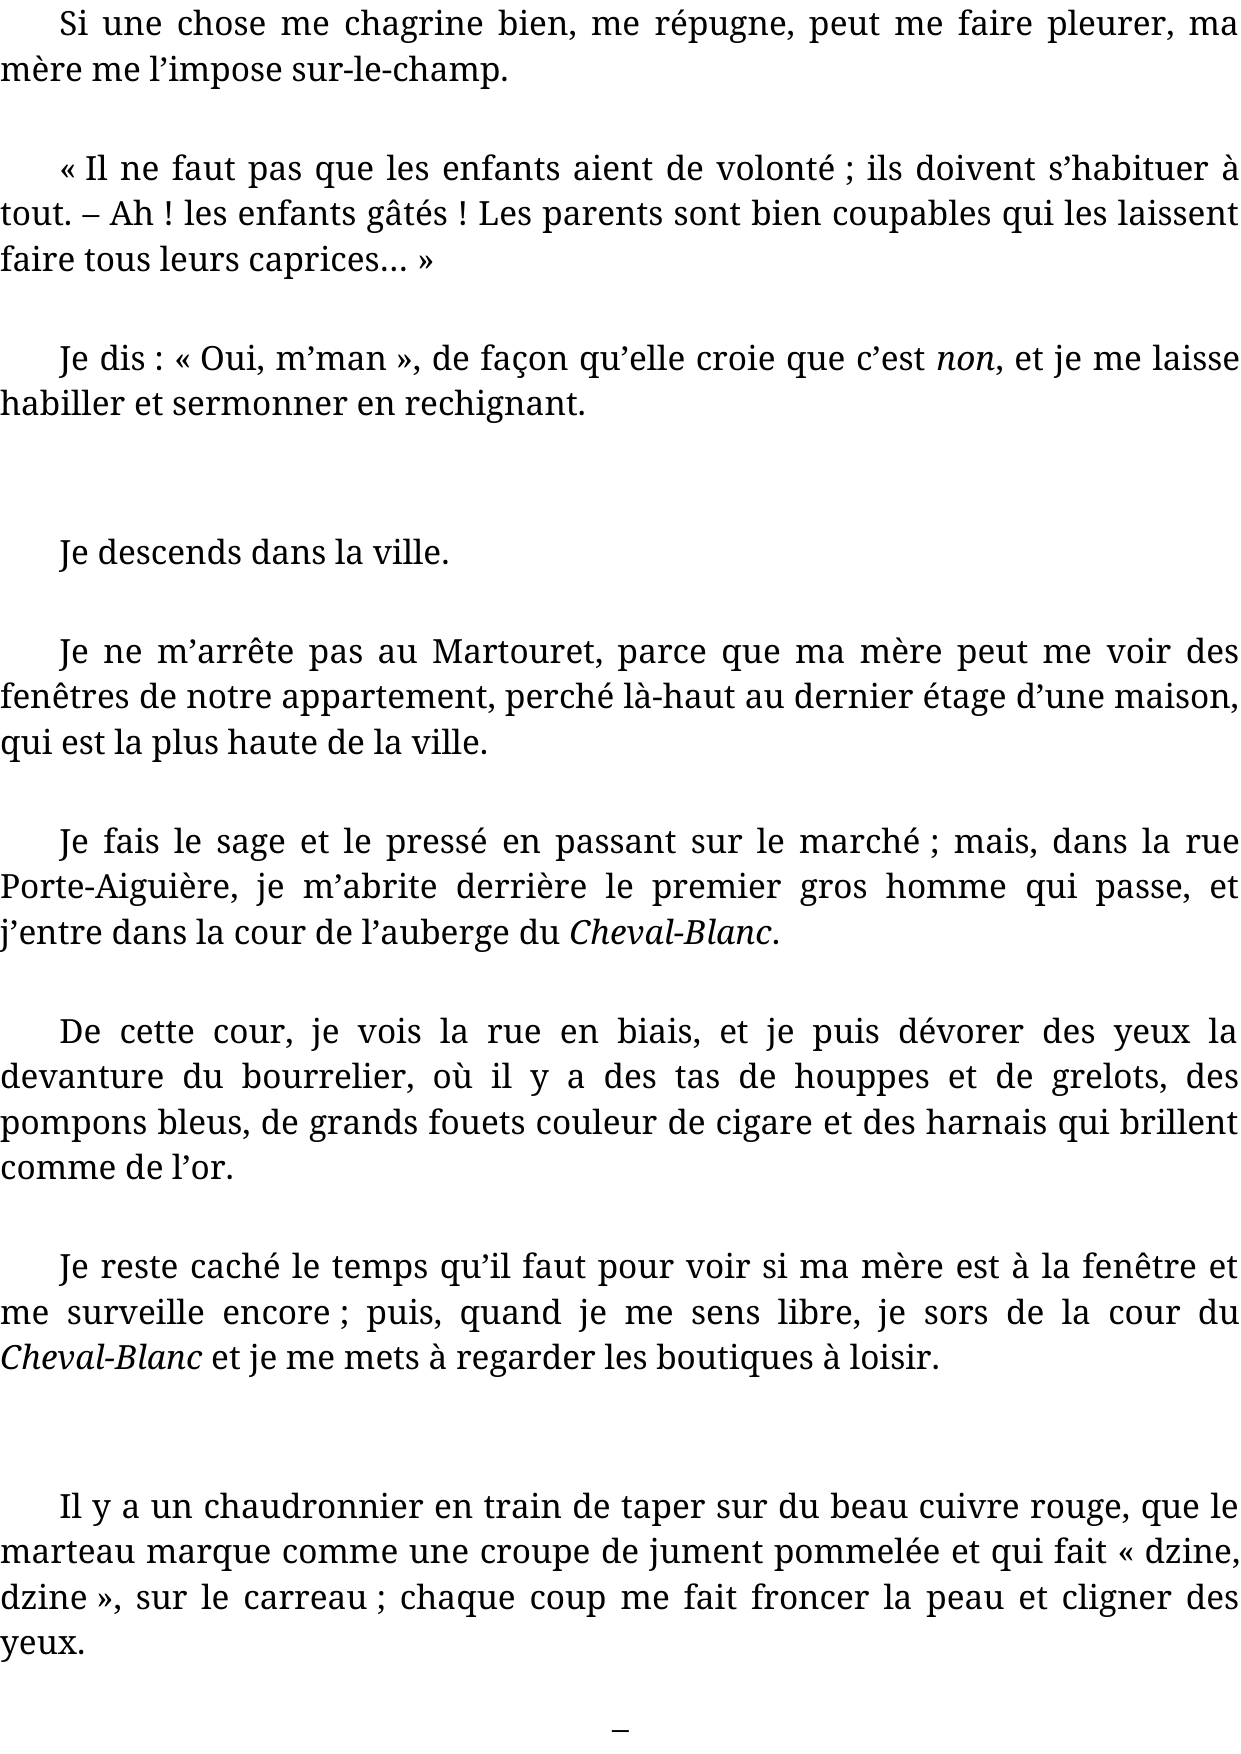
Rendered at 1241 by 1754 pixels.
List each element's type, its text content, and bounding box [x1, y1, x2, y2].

text Si une chose me chagrine bien, me répugne, peut me faire pleurer, ma mère me l’impose sur-le-champ. [0, 0, 1240, 91]
text « Il ne faut pas que les enfants aient de volonté ; ils doivent s’habituer à tout. – Ah ! les enfants gâtés ! Les parents sont bien coupables qui les laissent faire tous leurs caprices… » [0, 144, 1240, 281]
text Je dis : « Oui, m’man », de façon qu’elle croie que c’est non, et je me laisse habiller et sermonner en rechignant. [0, 334, 1240, 425]
text Je reste caché le temps qu’il faut pour voir si ma mère est à la fenêtre et me surveille encore ; puis, quand je me sens libre, je sors de la cour du Cheval-Blanc et je me mets à regarder les boutiques à loisir. [0, 1243, 1240, 1379]
text Je descends dans la ville. [0, 529, 1240, 574]
text Je fais le sage et le pressé en passant sur le marché ; mais, dans la rue Porte-Aiguière, je m’abrite derrière le premier gros homme qui passe, et j’entre dans la cour de l’auberge du Cheval-Blanc. [0, 818, 1240, 954]
text Il y a un chaudronnier en train de taper sur du beau cuivre rouge, que le marteau marque comme une croupe de jument pommelée et qui fait « dzine, dzine », sur le carreau ; chaque coup me fait froncer la peau et cligner des yeux. [0, 1483, 1240, 1664]
text De cette cour, je vois la rue en biais, et je puis dévorer des yeux la devanture du bourrelier, où il y a des tas de houppes et de grelots, des pompons bleus, de grands fouets couleur de cigare et des harnais qui brillent comme de l’or. [0, 1008, 1240, 1189]
text Je ne m’arrête pas au Martouret, parce que ma mère peut me voir des fenêtres de notre appartement, perché là-haut au dernier étage d’une maison, qui est la plus haute de la ville. [0, 628, 1240, 764]
